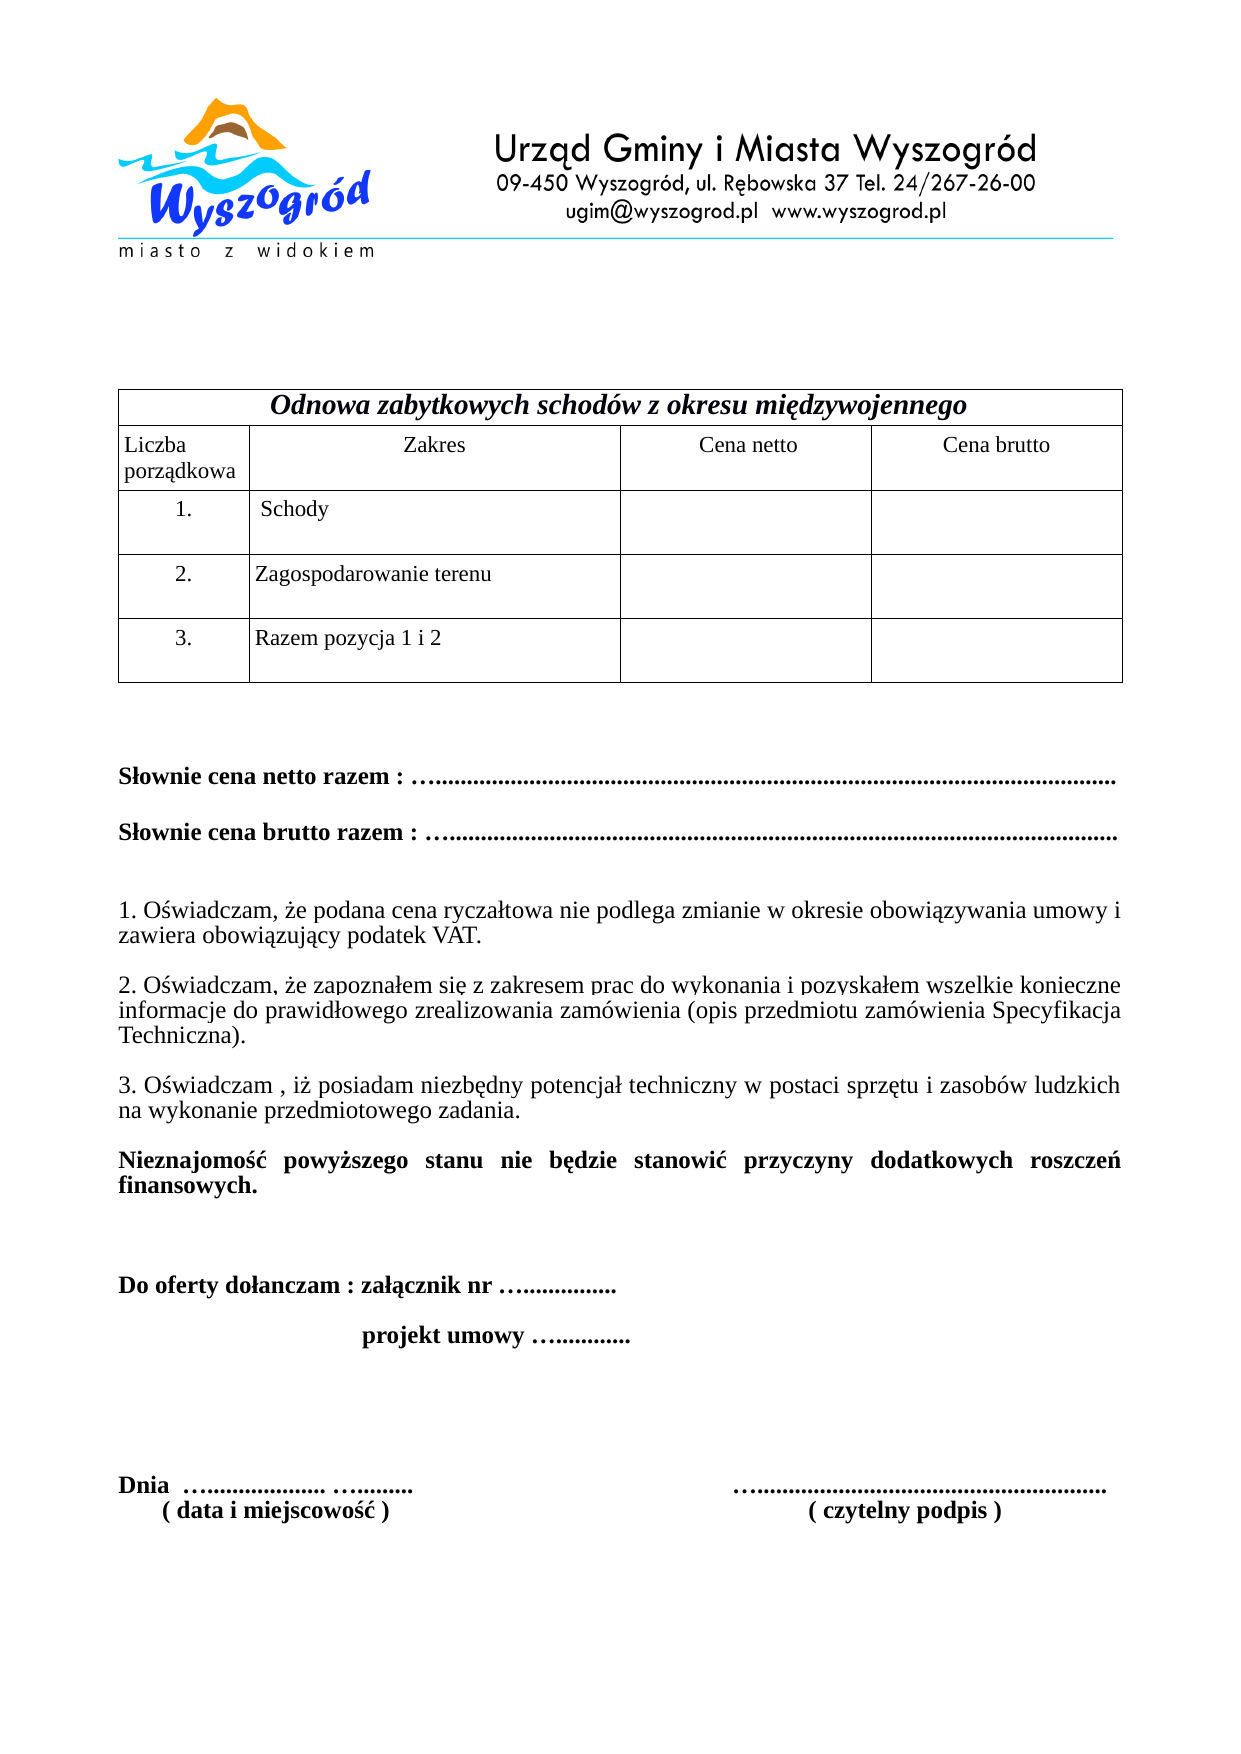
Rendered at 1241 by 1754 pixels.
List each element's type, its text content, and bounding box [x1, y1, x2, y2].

table_cell [872, 491, 1122, 554]
list Słownie cena netto razem : …............................................................................................................. [118, 761, 1122, 790]
list Słownie cena brutto razem : …........................................................................................................... [118, 817, 1122, 845]
text Do oferty dołanczam : załącznik nr …............... [118, 1273, 1122, 1298]
text projekt umowy …............ [118, 1323, 1122, 1348]
picture [118, 98, 1114, 237]
text 2. Oświadczam, że zapoznałem się z zakresem prac do wykonania i pozyskałem wszelkie konieczne informacje do prawidłowego zrealizowania zamówienia (opis przedmiotu zamówienia Specyfikacja Techniczna). [118, 973, 1122, 1048]
table_cell [872, 619, 1122, 682]
table_cell Razem pozycja 1 i 2 [250, 619, 620, 682]
table_cell [621, 555, 871, 618]
table_cell Zakres [250, 426, 620, 489]
table_cell 2. [119, 555, 249, 618]
table_cell [621, 619, 871, 682]
picture [118, 240, 1114, 257]
table_cell Cena netto [621, 426, 871, 489]
table_cell Zagospodarowanie terenu [250, 555, 620, 618]
text Nieznajomość powyższego stanu nie będzie stanowić przyczyny dodatkowych roszczeń finansowych. [118, 1148, 1122, 1198]
text 3. Oświadczam , iż posiadam niezbędny potencjał techniczny w postaci sprzętu i zasobów ludzkich na wykonanie przedmiotowego zadania. [118, 1073, 1122, 1123]
table_cell 1. [119, 491, 249, 554]
table_cell Liczba porządkowa [119, 426, 249, 489]
table_cell [872, 555, 1122, 618]
table_header Odnowa zabytkowych schodów z okresu międzywojennego [119, 390, 1122, 425]
text Dnia …................... …......... …........................................................ [118, 1473, 1122, 1498]
table_cell 3. [119, 619, 249, 682]
table_cell [621, 491, 871, 554]
text 1. Oświadczam, że podana cena ryczałtowa nie podlega zmianie w okresie obowiązywania umowy i zawiera obowiązujący podatek VAT. [118, 898, 1122, 948]
table_cell Schody [250, 491, 620, 554]
text ( data i miejscowość ) ( czytelny podpis ) [118, 1498, 1122, 1523]
table_cell Cena brutto [872, 426, 1122, 489]
